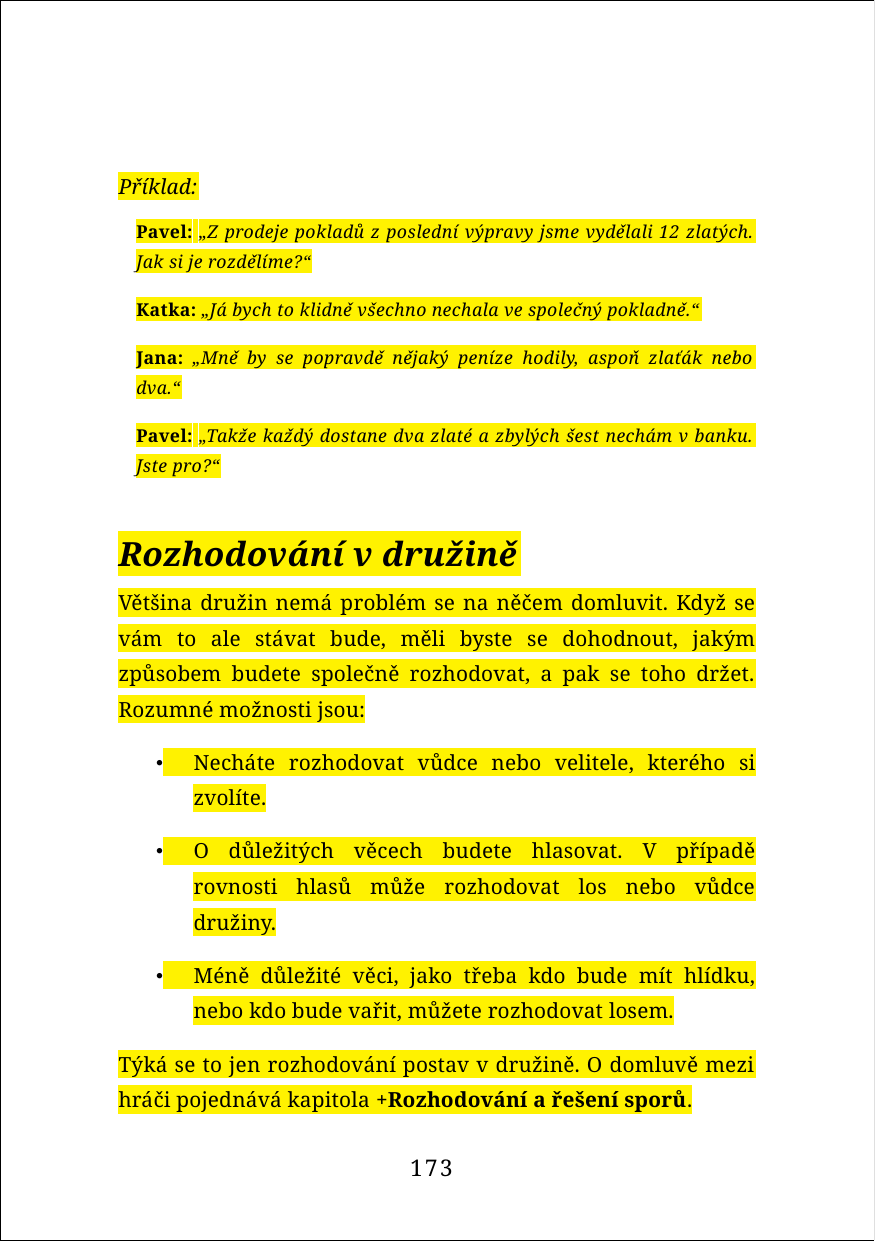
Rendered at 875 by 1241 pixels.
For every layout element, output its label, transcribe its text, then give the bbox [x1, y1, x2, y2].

text Příklad: [118, 172, 756, 200]
list O důležitých věcech budete hlasovat. V případě rovnosti hlasů může rozhodovat los nebo vůdce družiny. [156, 837, 756, 936]
text Týká se to jen rozhodování postav v družině. O domluvě mezi hráči pojednává kapitola +Rozhodování a řešení sporů. [118, 1050, 756, 1114]
list Méně důležité věci, jako třeba kdo bude mít hlídku, nebo kdo bude vařit, můžete rozhodovat losem. [156, 961, 756, 1025]
subtitle Rozhodování v družině [118, 531, 756, 576]
text Jana: „Mně by se popravdě nějaký peníze hodily, aspoň zlaťák nebo dva.“ [136, 345, 756, 399]
text Pavel: „Z prodeje pokladů z poslední výpravy jsme vydělali 12 zlatých. Jak si je rozdělíme?“ [136, 219, 756, 273]
list Necháte rozhodovat vůdce nebo velitele, kterého si zvolíte. [156, 748, 756, 812]
text Pavel: „Takže každý dostane dva zlaté a zbylých šest nechám v banku. Jste pro?“ [136, 423, 756, 478]
text Většina družin nemá problém se na něčem domluvit. Když se vám to ale stávat bude, měli byste se dohodnout, jakým způsobem budete společně rozhodovat, a pak se toho držet. Rozumné možnosti jsou: [118, 588, 756, 723]
text Katka: „Já bych to klidně všechno nechala ve společný pokladně.“ [136, 297, 756, 321]
